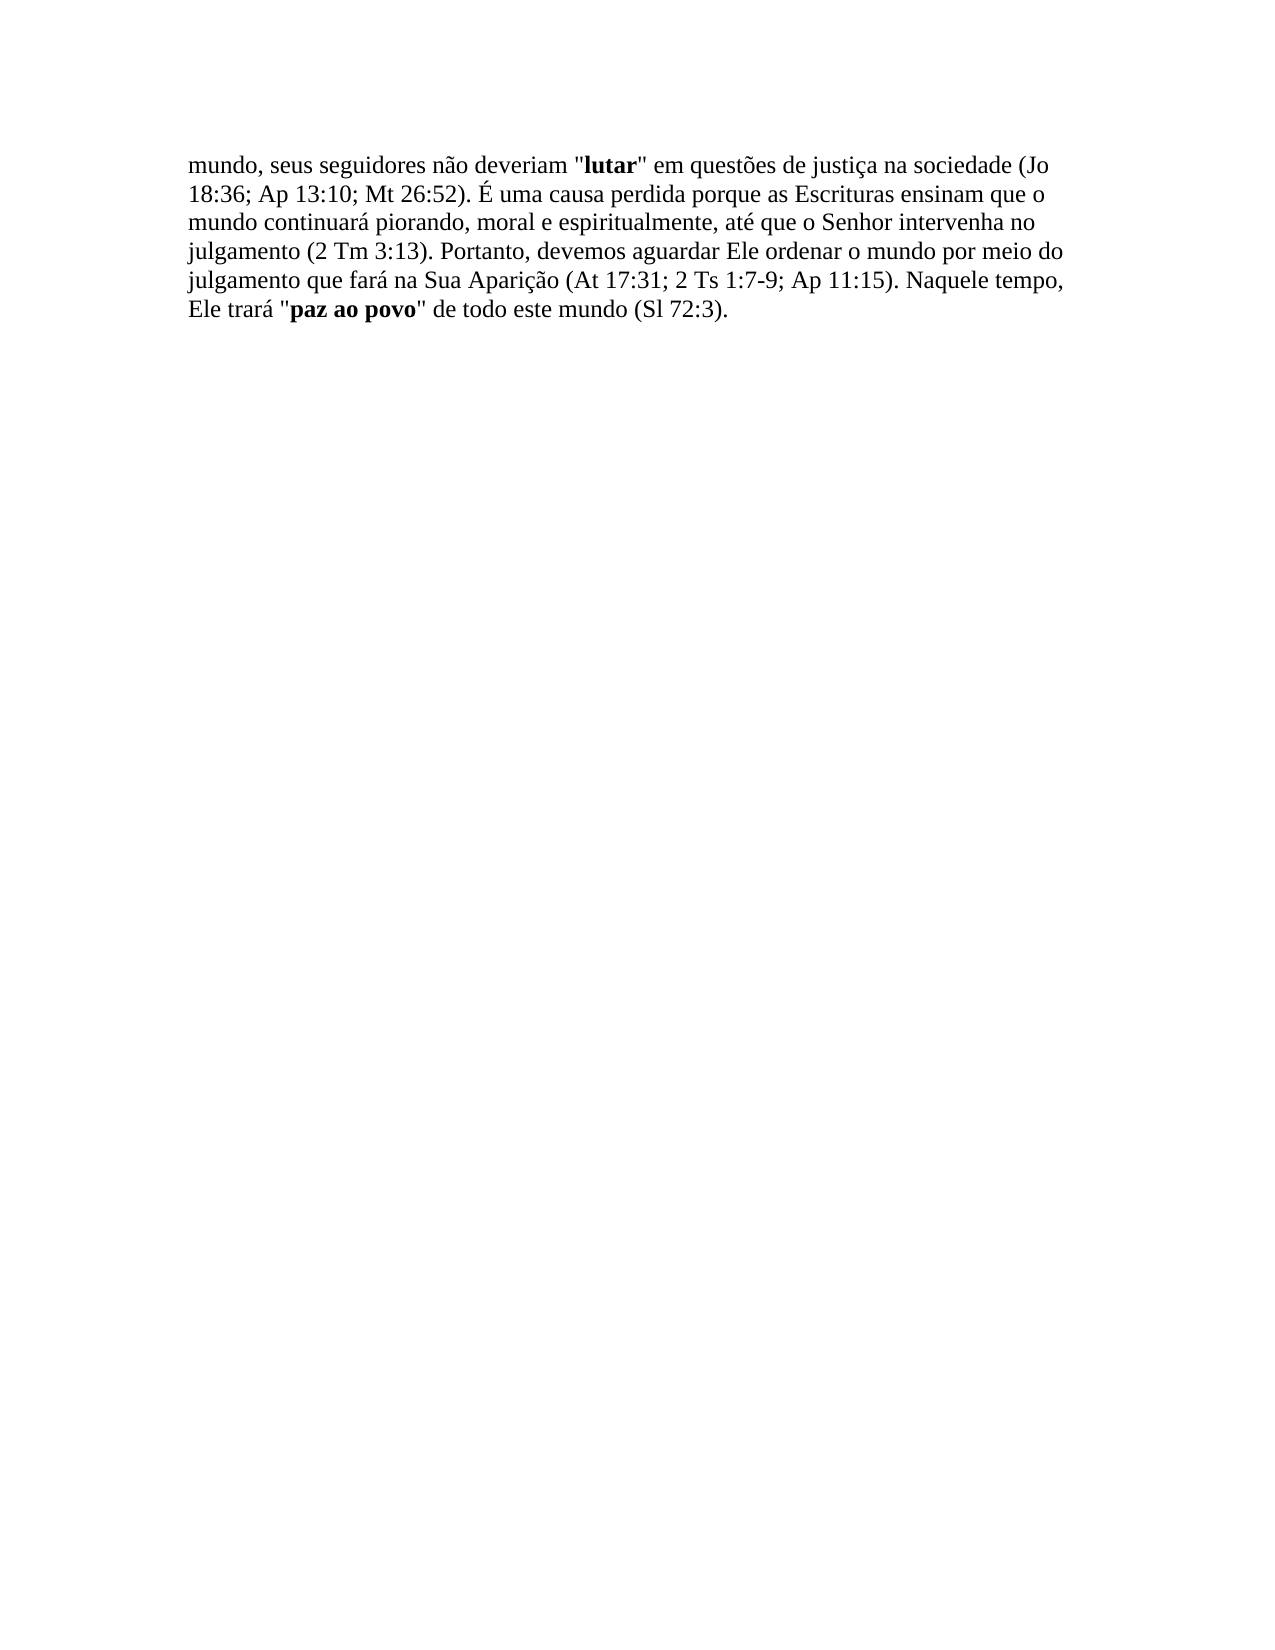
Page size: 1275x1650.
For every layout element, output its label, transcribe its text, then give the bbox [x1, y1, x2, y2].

text mundo, seus seguidores não deveriam "lutar" em questões de justiça na sociedade (Jo 18:36; Ap 13:10; Mt 26:52). É uma causa perdida porque as Escrituras ensinam que o mundo continuará piorando, moral e espiritualmente, até que o Senhor intervenha no julgamento (2 Tm 3:13). Portanto, devemos aguardar Ele ordenar o mundo por meio do julgamento que fará na Sua Aparição (At 17:31; 2 Ts 1:7-9; Ap 11:15). Naquele tempo, Ele trará "paz ao povo" de todo este mundo (Sl 72:3). [188, 150, 1087, 322]
